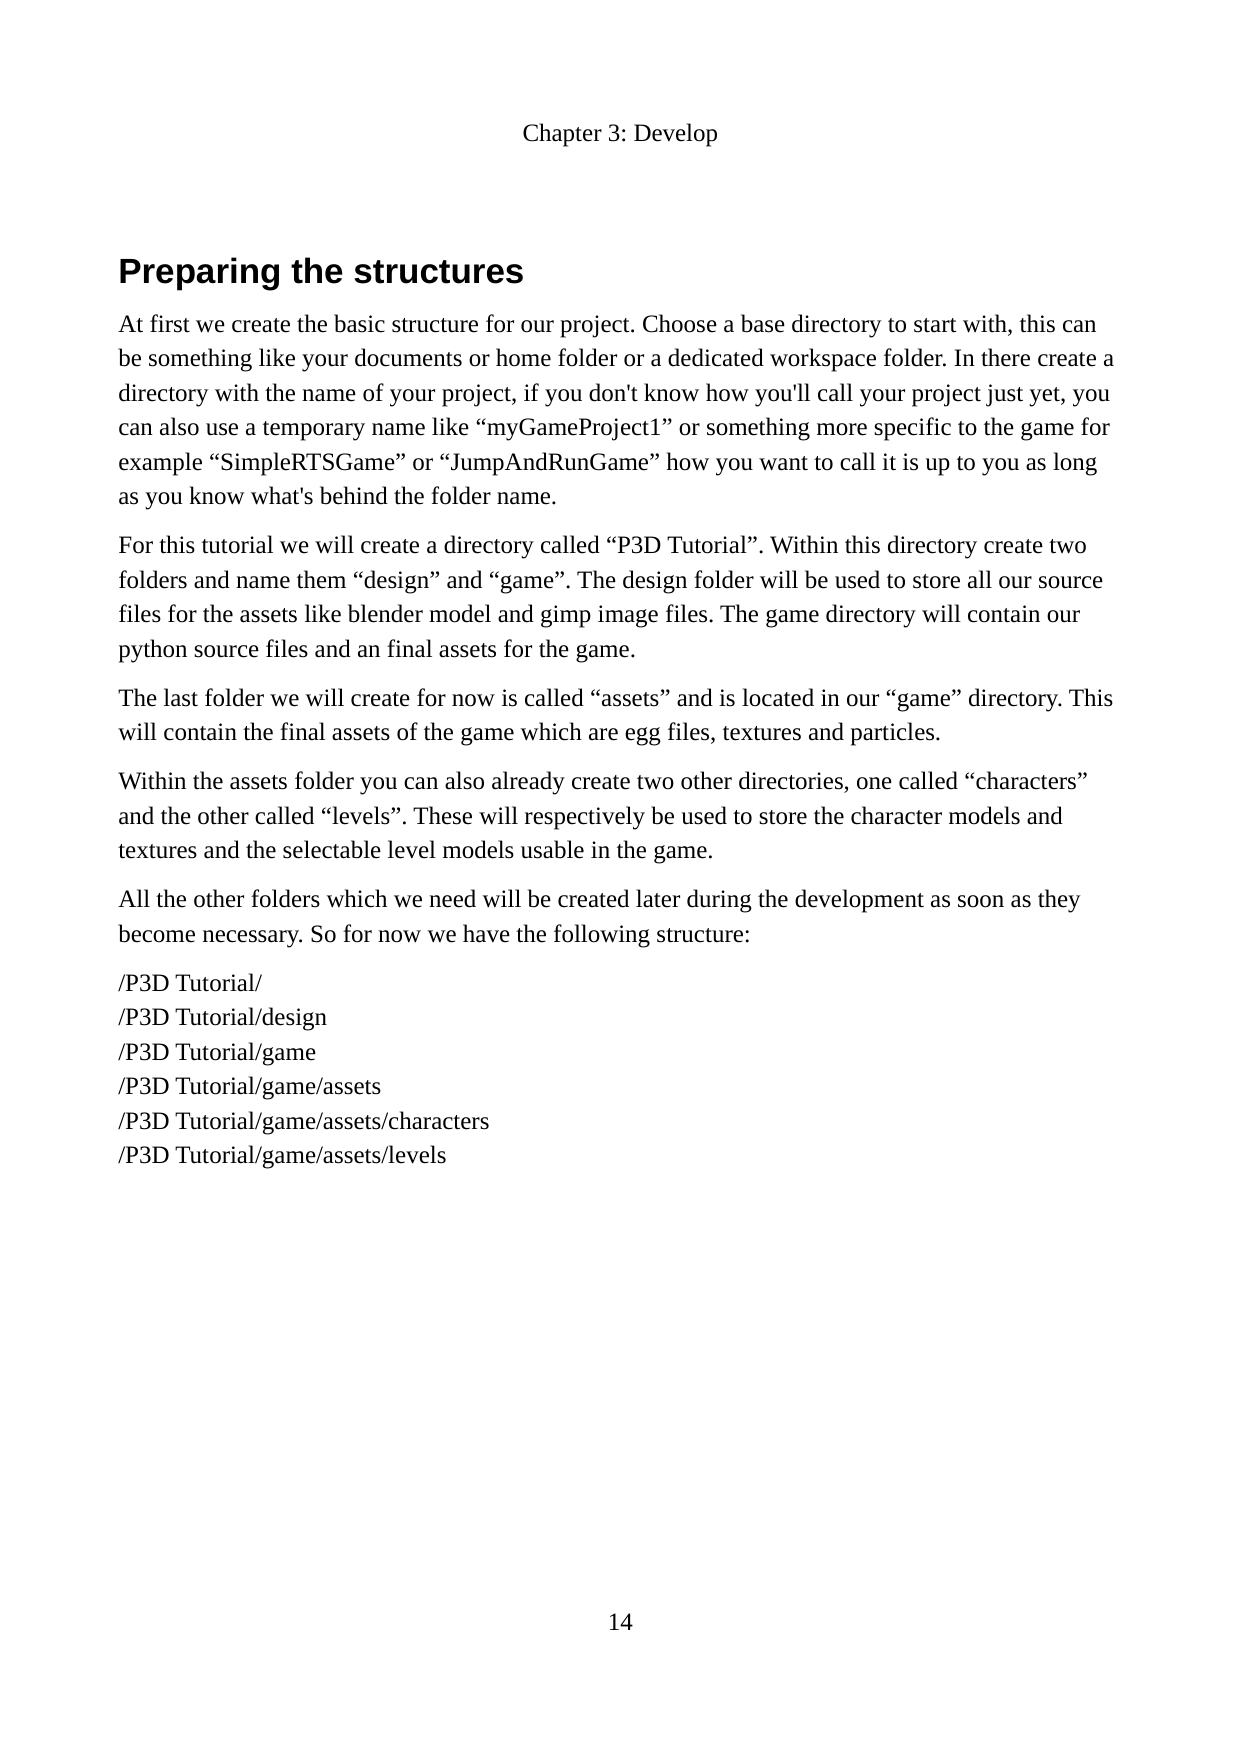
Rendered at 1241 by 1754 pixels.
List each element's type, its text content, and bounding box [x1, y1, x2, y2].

text All the other folders which we need will be created later during the development as soon as they become necessary. So for now we have the following structure: [118, 884, 1122, 947]
text The last folder we will create for now is called “assets” and is located in our “game” directory. This will contain the final assets of the game which are egg files, textures and particles. [118, 683, 1122, 746]
text Within the assets folder you can also already create two other directories, one called “characters” and the other called “levels”. These will respectively be used to store the character models and textures and the selectable level models usable in the game. [118, 766, 1122, 864]
text At first we create the basic structure for our project. Choose a base directory to start with, this can be something like your documents or home folder or a dedicated workspace folder. In there create a directory with the name of your project, if you don't know how you'll call your project just yet, you can also use a temporary name like “myGameProject1” or something more specific to the game for example “SimpleRTSGame” or “JumpAndRunGame” how you want to call it is up to you as long as you know what's behind the folder name. [118, 309, 1122, 510]
text For this tutorial we will create a directory called “P3D Tutorial”. Within this directory create two folders and name them “design” and “game”. The design folder will be used to store all our source files for the assets like blender model and gimp image files. The game directory will contain our python source files and an final assets for the game. [118, 530, 1122, 662]
subtitle Preparing the structures [118, 250, 1122, 290]
text /P3D Tutorial/ /P3D Tutorial/design /P3D Tutorial/game /P3D Tutorial/game/assets /P3D Tutorial/game/assets/characters /P3D Tutorial/game/assets/levels [118, 968, 1122, 1169]
